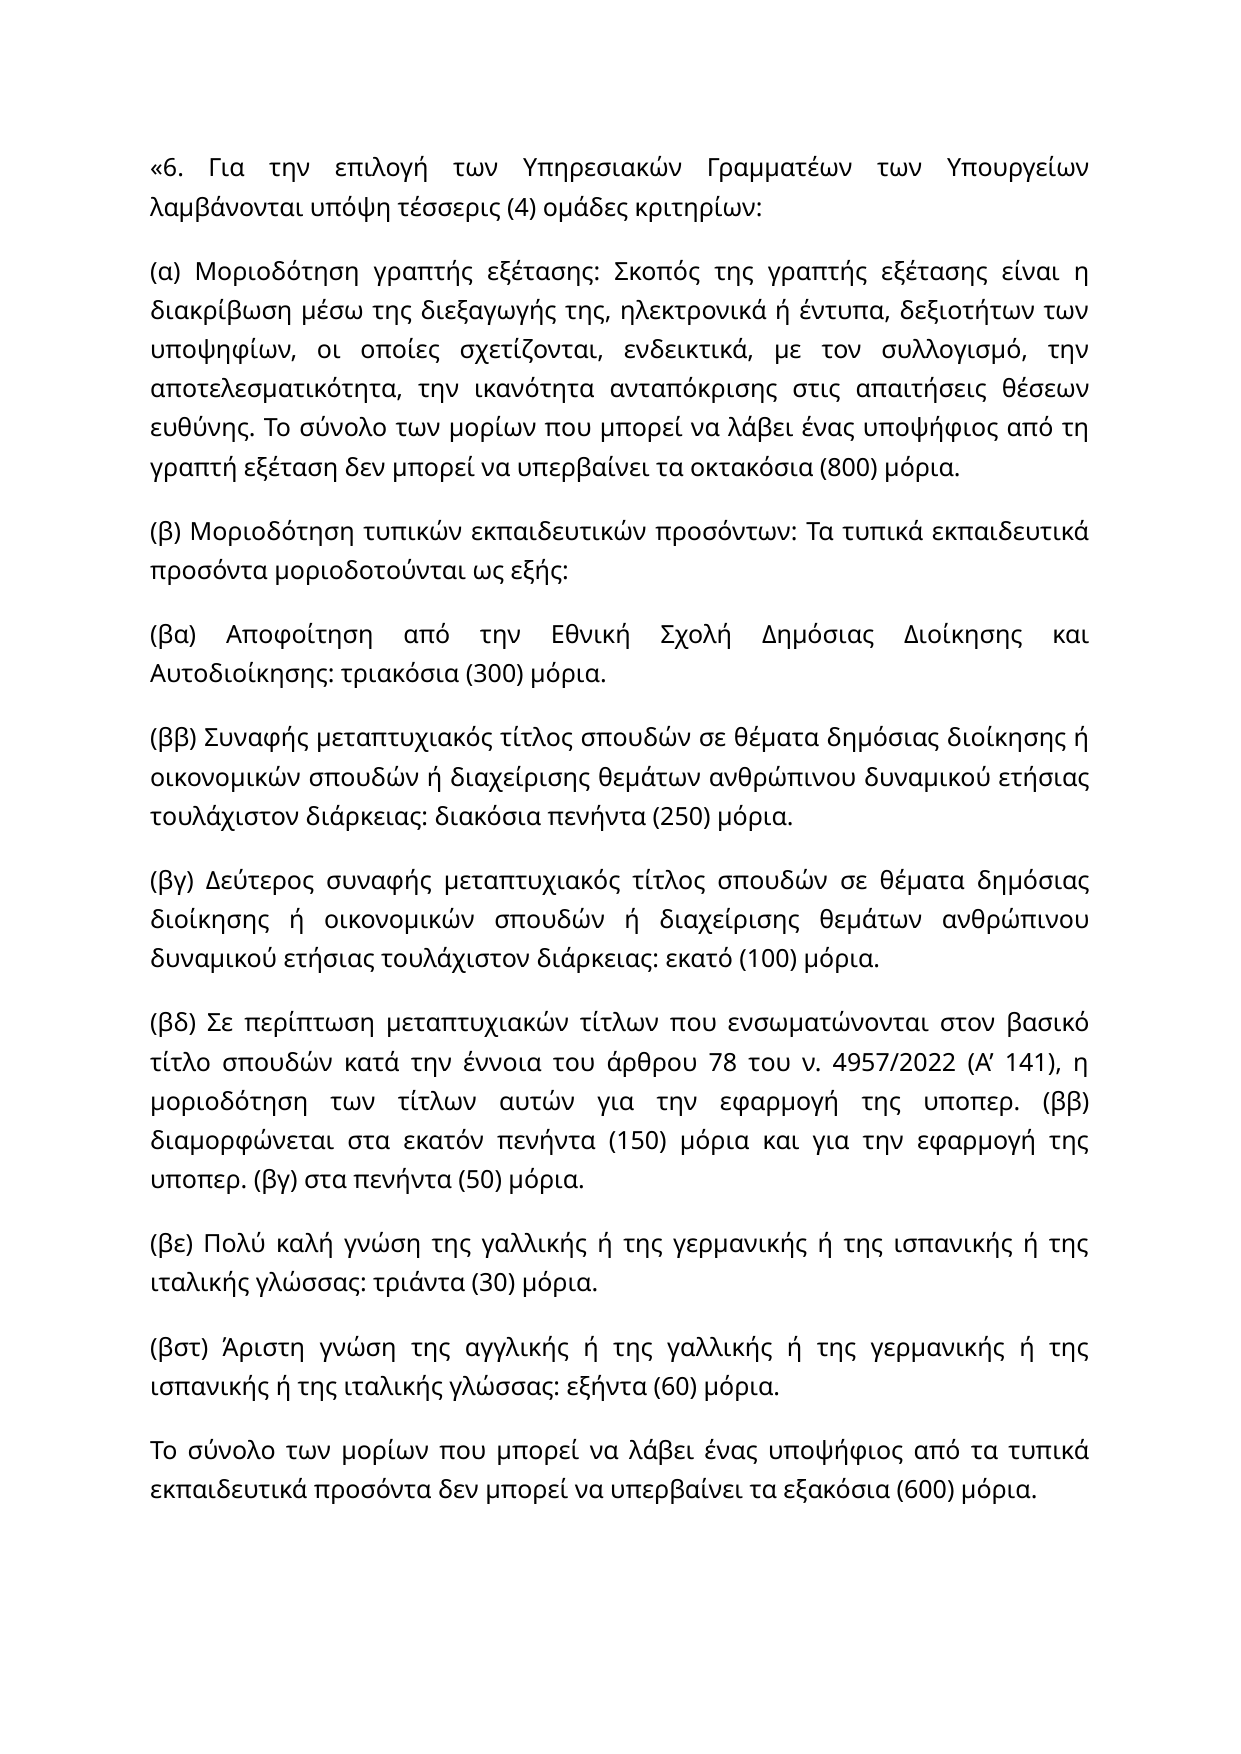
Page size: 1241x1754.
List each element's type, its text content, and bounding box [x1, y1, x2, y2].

text (βε) Πολύ καλή γνώση της γαλλικής ή της γερμανικής ή της ισπανικής ή της ιταλικής γλώσσας: τριάντα (30) μόρια. [150, 1226, 1090, 1299]
text (α) Μοριοδότηση γραπτής εξέτασης: Σκοπός της γραπτής εξέτασης είναι η διακρίβωση μέσω της διεξαγωγής της, ηλεκτρονικά ή έντυπα, δεξιοτήτων των υποψηφίων, οι οποίες σχετίζονται, ενδεικτικά, με τον συλλογισμό, την αποτελεσματικότητα, την ικανότητα ανταπόκρισης στις απαιτήσεις θέσεων ευθύνης. Το σύνολο των μορίων που μπορεί να λάβει ένας υποψήφιος από τη γραπτή εξέταση δεν μπορεί να υπερβαίνει τα οκτακόσια (800) μόρια. [150, 253, 1090, 483]
text (ββ) Συναφής μεταπτυχιακός τίτλος σπουδών σε θέματα δημόσιας διοίκησης ή οικονομικών σπουδών ή διαχείρισης θεμάτων ανθρώπινου δυναμικού ετήσιας τουλάχιστον διάρκειας: διακόσια πενήντα (250) μόρια. [150, 720, 1090, 832]
text (β) Μοριοδότηση τυπικών εκπαιδευτικών προσόντων: Τα τυπικά εκπαιδευτικά προσόντα μοριοδοτούνται ως εξής: [150, 513, 1090, 587]
text (βστ) Άριστη γνώση της αγγλικής ή της γαλλικής ή της γερμανικής ή της ισπανικής ή της ιταλικής γλώσσας: εξήντα (60) μόρια. [150, 1329, 1090, 1402]
text (βδ) Σε περίπτωση μεταπτυχιακών τίτλων που ενσωματώνονται στον βασικό τίτλο σπουδών κατά την έννοια του άρθρου 78 του ν. 4957/2022 (Α’ 141), η μοριοδότηση των τίτλων αυτών για την εφαρμογή της υποπερ. (ββ) διαμορφώνεται στα εκατόν πενήντα (150) μόρια και για την εφαρμογή της υποπερ. (βγ) στα πενήντα (50) μόρια. [150, 1005, 1090, 1196]
text (βα) Αποφοίτηση από την Εθνική Σχολή Δημόσιας Διοίκησης και Αυτοδιοίκησης: τριακόσια (300) μόρια. [150, 617, 1090, 690]
text Το σύνολο των μορίων που μπορεί να λάβει ένας υποψήφιος από τα τυπικά εκπαιδευτικά προσόντα δεν μπορεί να υπερβαίνει τα εξακόσια (600) μόρια. [150, 1432, 1090, 1506]
text «6. Για την επιλογή των Υπηρεσιακών Γραμματέων των Υπουργείων λαμβάνονται υπόψη τέσσερις (4) ομάδες κριτηρίων: [150, 150, 1090, 223]
text (βγ) Δεύτερος συναφής μεταπτυχιακός τίτλος σπουδών σε θέματα δημόσιας διοίκησης ή οικονομικών σπουδών ή διαχείρισης θεμάτων ανθρώπινου δυναμικού ετήσιας τουλάχιστον διάρκειας: εκατό (100) μόρια. [150, 862, 1090, 975]
